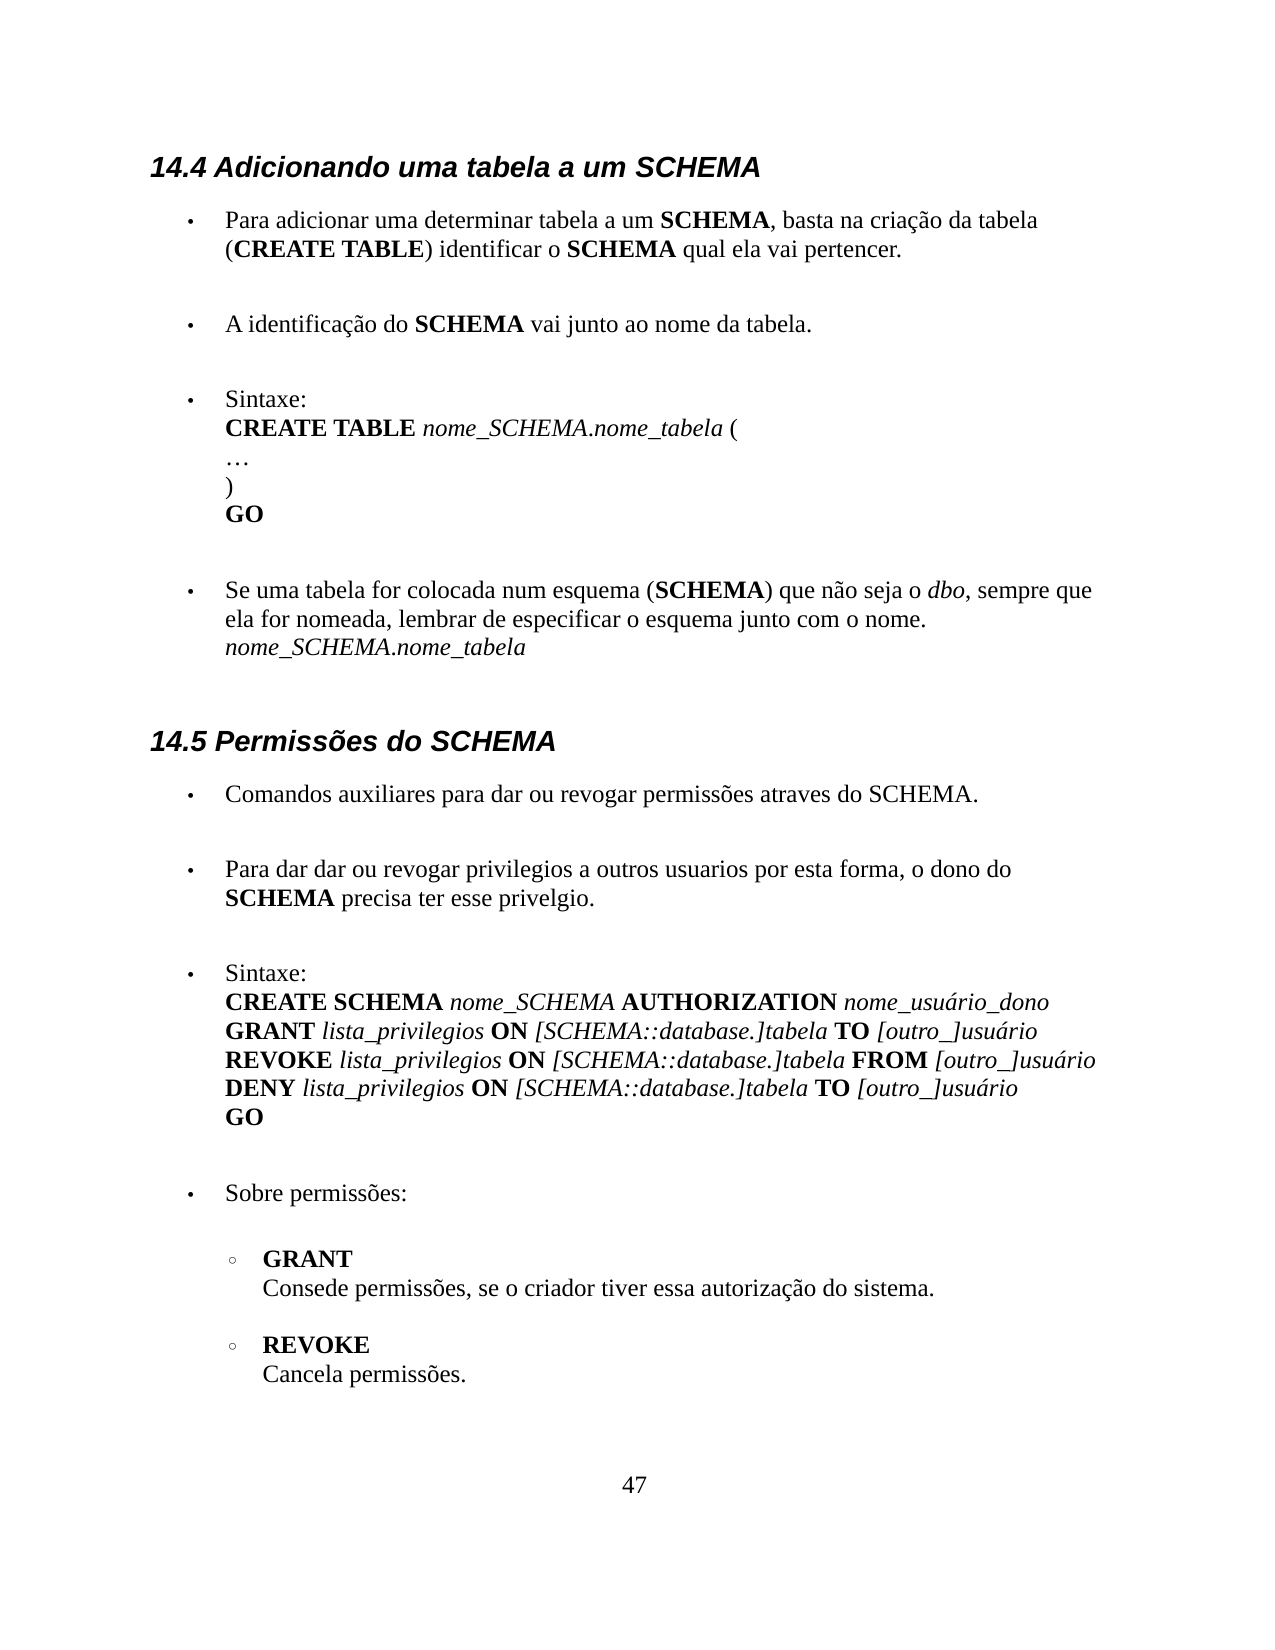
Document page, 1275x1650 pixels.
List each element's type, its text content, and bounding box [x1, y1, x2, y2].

list Sobre permissões: [187, 1178, 1125, 1235]
list Para dar dar ou revogar privilegios a outros usuarios por esta forma, o dono do SCHEMA precisa ter esse privelgio. [187, 854, 1125, 941]
subtitle 14.5 Permissões do SCHEMA [150, 724, 1125, 757]
list REVOKE Cancela permissões. [225, 1330, 1125, 1417]
list A identificação do SCHEMA vai junto ao nome da tabela. [187, 309, 1125, 367]
list Para adicionar uma determinar tabela a um SCHEMA, basta na criação da tabela (CREATE TABLE) identificar o SCHEMA qual ela vai pertencer. [187, 205, 1125, 291]
subtitle 14.4 Adicionando uma tabela a um SCHEMA [150, 150, 1125, 183]
list Comandos auxiliares para dar ou revogar permissões atraves do SCHEMA. [187, 779, 1125, 836]
list Se uma tabela for colocada num esquema (SCHEMA) que não seja o dbo, sempre que ela for nomeada, lembrar de especificar o esquema junto com o nome. nome_SCHEMA.nome_tabela [187, 575, 1125, 690]
list Sintaxe: CREATE SCHEMA nome_SCHEMA AUTHORIZATION nome_usuário_dono GRANT lista_privilegios ON [SCHEMA::database.]tabela TO [outro_]usuário REVOKE lista_privilegios ON [SCHEMA::database.]tabela FROM [outro_]usuário DENY lista_privilegios ON [SCHEMA::database.]tabela TO [outro_]usuário GO [187, 958, 1125, 1160]
list GRANT Consede permissões, se o criador tiver essa autorização do sistema. [225, 1244, 1125, 1330]
list Sintaxe: CREATE TABLE nome_SCHEMA.nome_tabela ( … ) GO [187, 384, 1125, 557]
